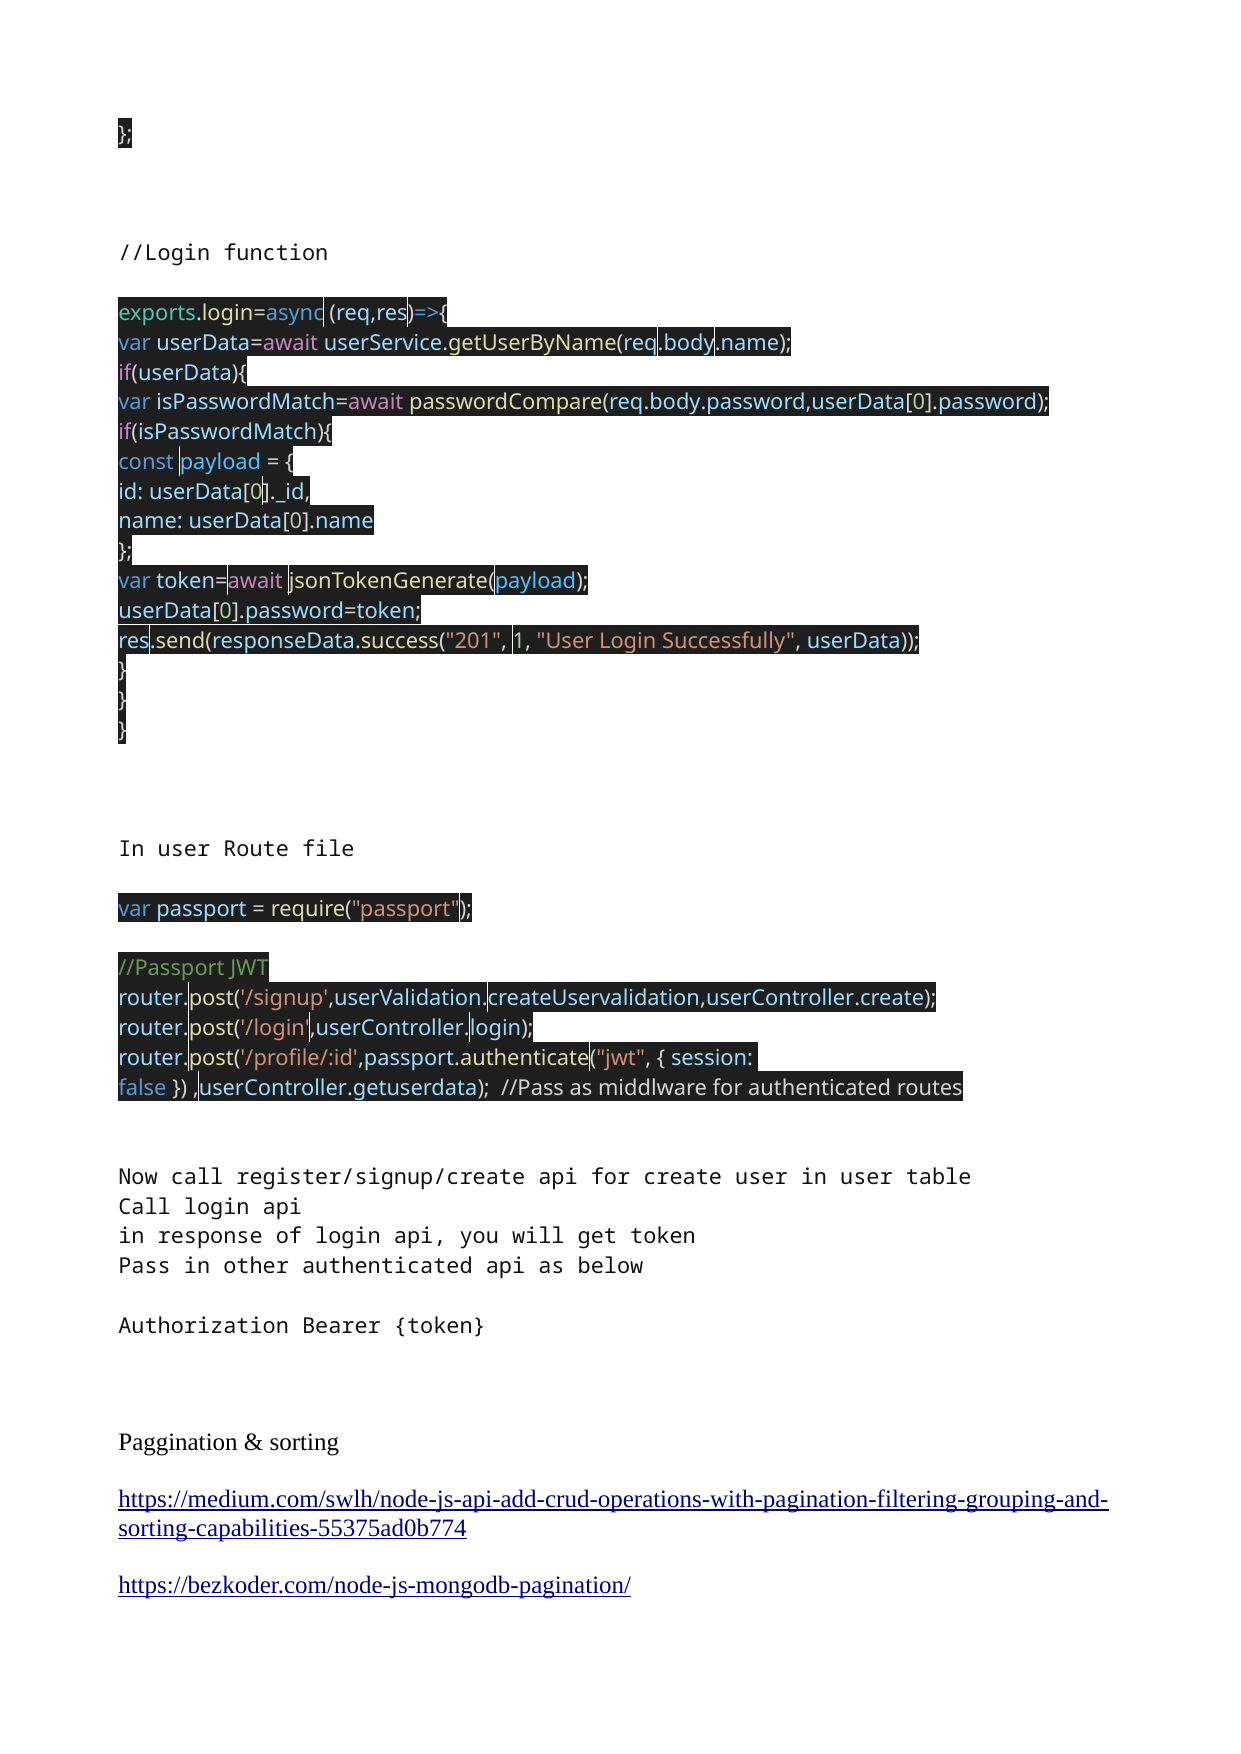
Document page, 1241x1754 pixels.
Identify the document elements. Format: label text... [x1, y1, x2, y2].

text exports.login=async (req,res)=>{ [118, 297, 1122, 327]
text router.post('/login',userController.login); [118, 1012, 1122, 1042]
text } [118, 714, 1122, 744]
text router.post('/profile/:id',passport.authenticate("jwt", { session: false }) ,userController.getuserdata); //Pass as middlware for authenticated routes [118, 1042, 1122, 1101]
text //Login function [118, 237, 1122, 267]
text var token=await jsonTokenGenerate(payload); [118, 565, 1122, 595]
text if(userData){ [118, 356, 1122, 386]
text Now call register/signup/create api for create user in user table [118, 1161, 1122, 1191]
text var isPasswordMatch=await passwordCompare(req.body.password,userData[0].password); [118, 386, 1122, 416]
text userData[0].password=token; [118, 595, 1122, 624]
text }; [118, 535, 1122, 565]
text Authorization Bearer {token} [118, 1310, 1122, 1339]
text var passport = require("passport"); [118, 893, 1122, 922]
text Call login api [118, 1191, 1122, 1220]
text https://bezkoder.com/node-js-mongodb-pagination/ [118, 1571, 1122, 1599]
text id: userData[0]._id, [118, 476, 1122, 505]
text Paggination & sorting [118, 1427, 1122, 1456]
text router.post('/signup',userValidation.createUservalidation,userController.create); [118, 982, 1122, 1012]
text in response of login api, you will get token [118, 1220, 1122, 1250]
text }; [118, 118, 1122, 148]
text res.send(responseData.success("201", 1, "User Login Successfully", userData)); [118, 624, 1122, 654]
text Pass in other authenticated api as below [118, 1250, 1122, 1280]
text var userData=await userService.getUserByName(req.body.name); [118, 327, 1122, 356]
text name: userData[0].name [118, 505, 1122, 535]
text https://medium.com/swlh/node-js-api-add-crud-operations-with-pagination-filtering-grouping-and-sorting-capabilities-55375ad0b774 [118, 1484, 1122, 1542]
text //Passport JWT [118, 952, 1122, 982]
text if(isPasswordMatch){ [118, 416, 1122, 446]
text } [118, 654, 1122, 684]
text } [118, 684, 1122, 714]
text In user Route file [118, 833, 1122, 863]
text const payload = { [118, 446, 1122, 476]
